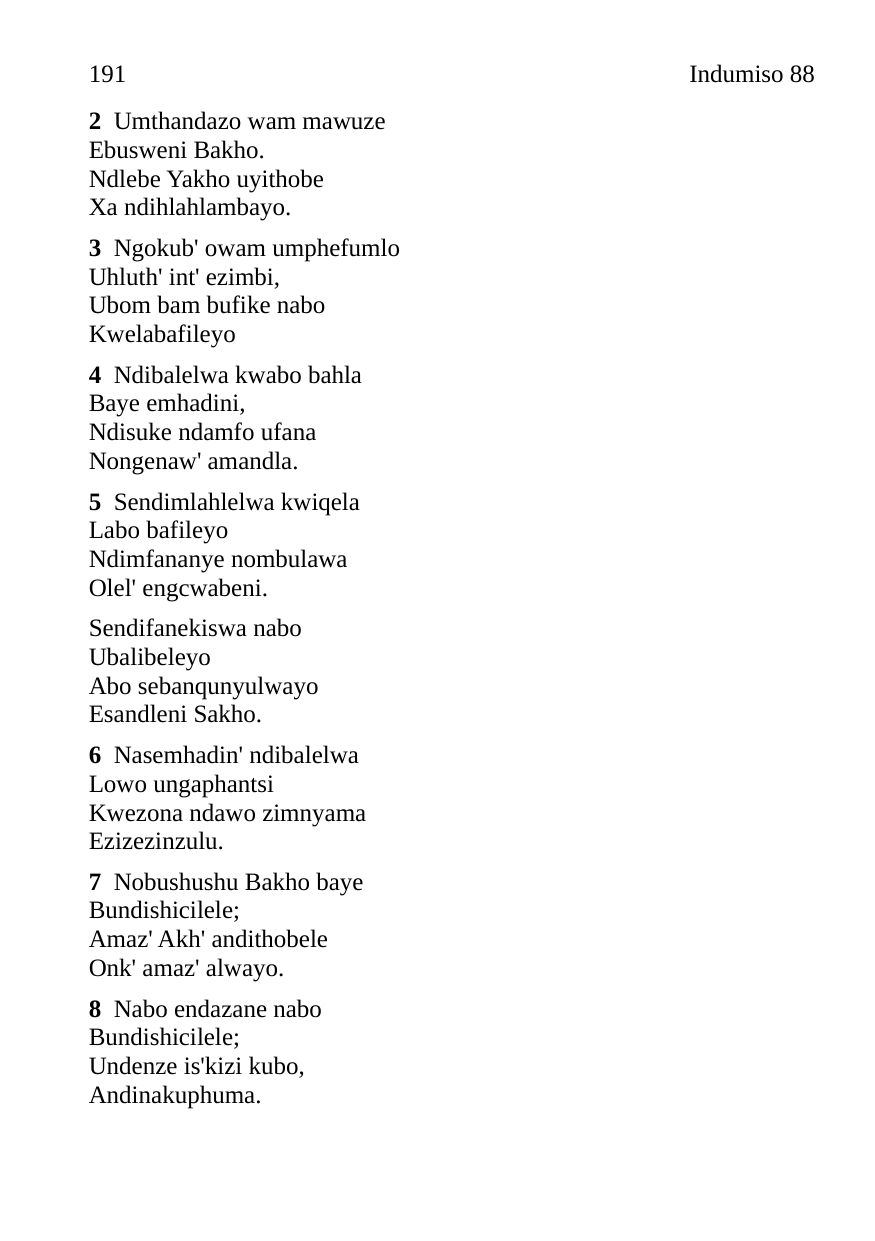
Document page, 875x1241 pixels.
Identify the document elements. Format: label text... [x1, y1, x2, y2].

text 6 Nasemhadin' ndibalelwa [88, 740, 815, 769]
text 5 Sendimlahlelwa kwiqela [88, 487, 815, 515]
text Ndisuke ndamfo ufana [88, 417, 815, 446]
text Sendifanekiswa nabo [88, 613, 815, 642]
text Nongenaw' amandla. [88, 446, 815, 475]
text Esandleni Sakho. [88, 699, 815, 728]
text Ndimfananye nombulawa [88, 544, 815, 573]
text Onk' amaz' alwayo. [88, 953, 815, 982]
text Ubalibeleyo [88, 642, 815, 671]
text Olel' engcwabeni. [88, 573, 815, 602]
text 7 Nobushushu Bakho baye [88, 867, 815, 896]
text Kwezona ndawo zimnyama [88, 798, 815, 826]
text 2 Umthandazo wam mawuze [88, 106, 815, 135]
text Labo bafileyo [88, 515, 815, 544]
text Ezizezinzulu. [88, 826, 815, 855]
text Kwelabafileyo [88, 319, 815, 348]
text Ndlebe Yakho uyithobe [88, 164, 815, 192]
text Lowo ungaphantsi [88, 769, 815, 798]
text Baye emhadini, [88, 388, 815, 417]
text Ubom bam bufike nabo [88, 291, 815, 319]
text Amaz' Akh' andithobele [88, 924, 815, 953]
text Uhluth' int' ezimbi, [88, 262, 815, 291]
text 3 Ngokub' owam umphefumlo [88, 233, 815, 262]
text Abo sebanqunyulwayo [88, 671, 815, 699]
text Andinakuphuma. [88, 1080, 815, 1109]
text Bundishicilele; [88, 896, 815, 924]
text Undenze is'kizi kubo, [88, 1051, 815, 1080]
text 4 Ndibalelwa kwabo bahla [88, 360, 815, 388]
text Xa ndihlahlambayo. [88, 192, 815, 221]
text 8 Nabo endazane nabo [88, 994, 815, 1022]
text Ebusweni Bakho. [88, 135, 815, 164]
text Bundishicilele; [88, 1022, 815, 1051]
